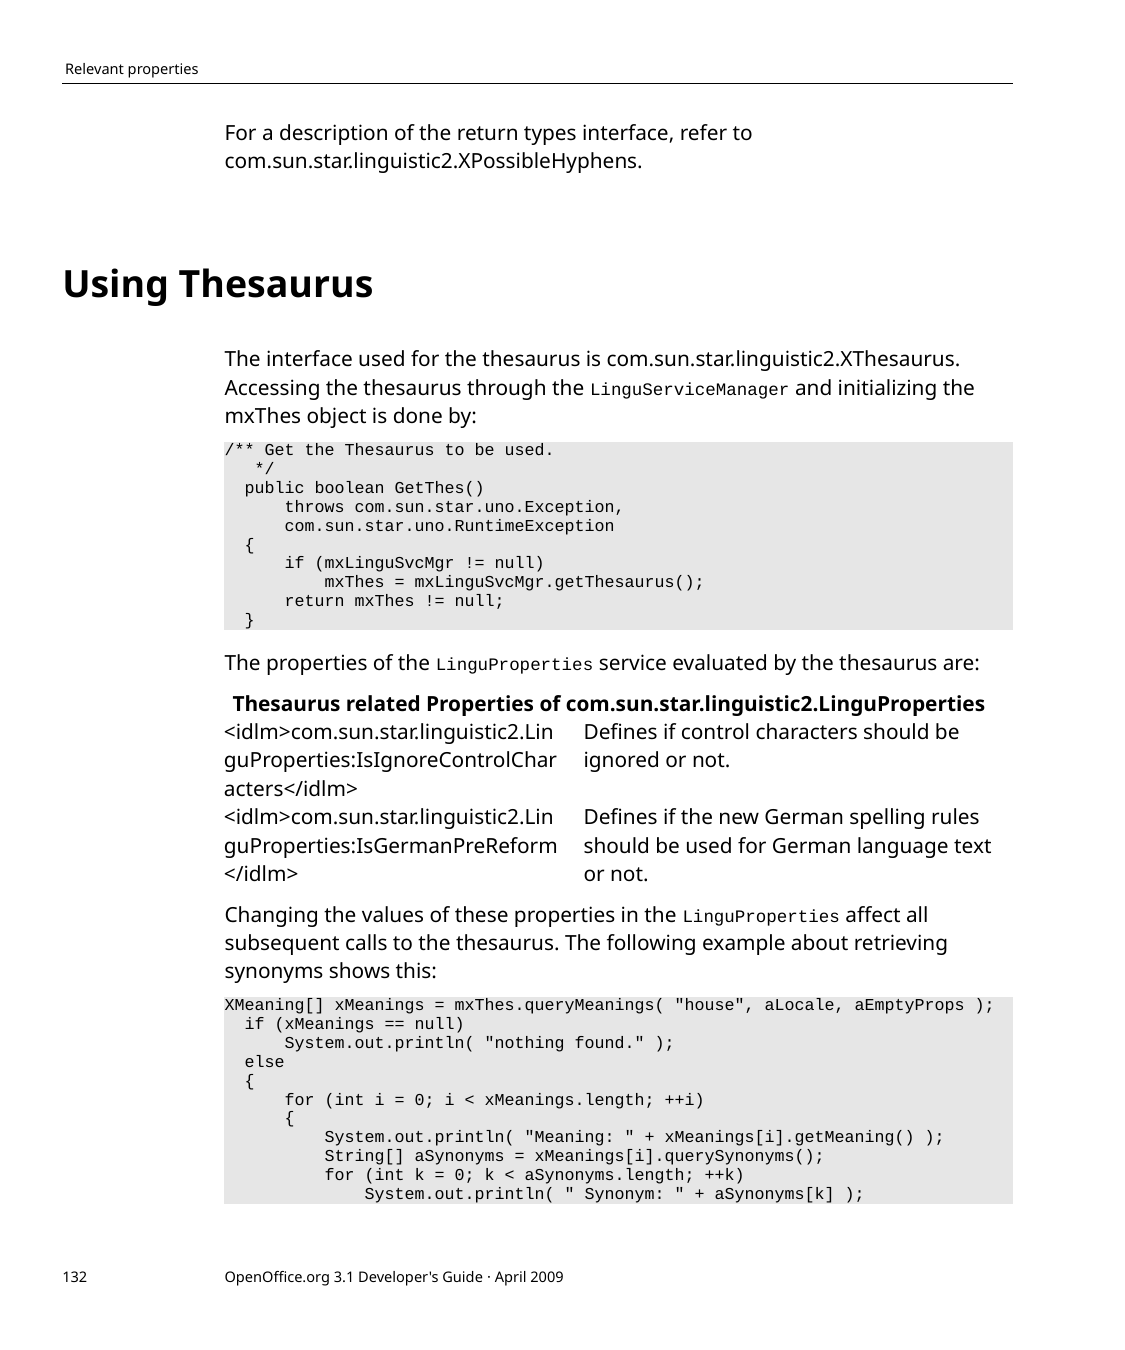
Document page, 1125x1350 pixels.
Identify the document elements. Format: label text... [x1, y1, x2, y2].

table_cell <idlm>com.sun.star.linguistic2.LinguProperties:IsGermanPreReform</idlm> [224, 802, 583, 888]
text For a description of the return types interface, refer to com.sun.star.linguistic2.XPossibleHyphens. [224, 118, 1013, 175]
text /** Get the Thesaurus to be used. */ public boolean GetThes() throws com.sun.star.uno.Exception, com.sun.star.uno.RuntimeException { if (mxLinguSvcMgr != null) mxThes = mxLinguSvcMgr.getThesaurus(); return mxThes != null; } [224, 442, 1013, 630]
text XMeaning[] xMeanings = mxThes.queryMeanings( "house", aLocale, aEmptyProps ); if (xMeanings == null) System.out.println( "nothing found." ); else { for (int i = 0; i < xMeanings.length; ++i) { System.out.println( "Meaning: " + xMeanings[i].getMeaning() ); String[] aSynonyms = xMeanings[i].querySynonyms(); for (int k = 0; k < aSynonyms.length; ++k) System.out.println( " Synonym: " + aSynonyms[k] ); [224, 997, 1013, 1204]
table_cell Defines if control characters should be ignored or not. [583, 717, 1012, 802]
table_cell Defines if the new German spelling rules should be used for German language text or not. [583, 802, 1012, 888]
text The properties of the LinguProperties service evaluated by the thesaurus are: [224, 648, 1013, 677]
table_cell <idlm>com.sun.star.linguistic2.LinguProperties:IsIgnoreControlCharacters</idlm> [224, 717, 583, 802]
text Changing the values of these properties in the LinguProperties affect all subsequent calls to the thesaurus. The following example about retrieving synonyms shows this: [224, 900, 1013, 985]
text The interface used for the thesaurus is com.sun.star.linguistic2.XThesaurus. Accessing the thesaurus through the LinguServiceManager and initializing the mxThes object is done by: [224, 344, 1013, 430]
table_header Thesaurus related Properties of com.sun.star.linguistic2.LinguProperties [224, 689, 1012, 717]
subtitle Using Thesaurus [62, 258, 1013, 309]
